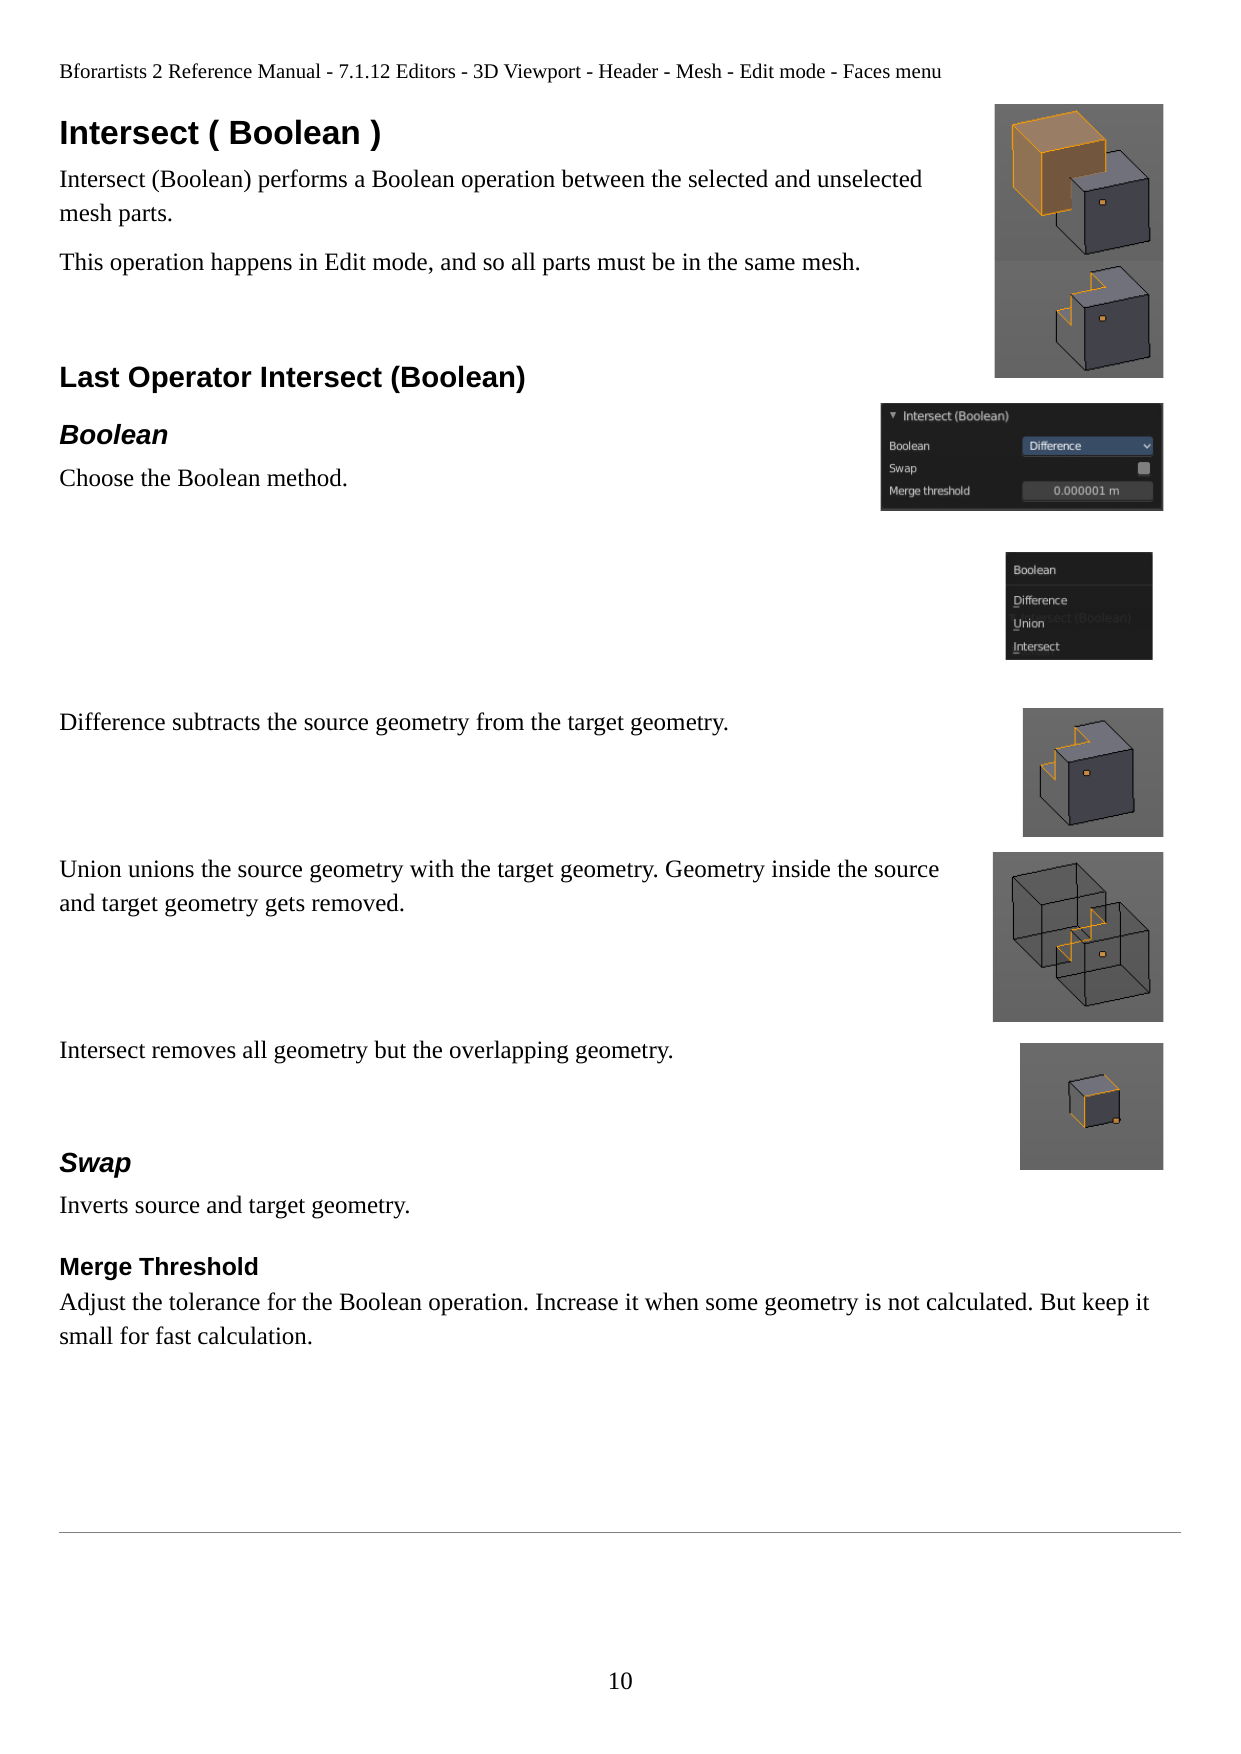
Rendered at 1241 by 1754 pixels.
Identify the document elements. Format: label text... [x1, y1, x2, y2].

picture [1022, 708, 1164, 837]
subtitle Intersect ( Boolean ) [59, 113, 994, 151]
text Adjust the tolerance for the Boolean operation. Increase it when some geometry is not calculated. But keep it small for fast calculation. [59, 1287, 1181, 1350]
subtitle [1164, 419, 1181, 451]
picture [1020, 1043, 1164, 1170]
picture [880, 403, 1164, 511]
text Difference subtracts the source geometry from the target geometry. [59, 707, 1181, 735]
subtitle [1164, 113, 1181, 151]
subtitle Boolean [59, 419, 880, 451]
picture [994, 104, 1164, 378]
text Intersect removes all geometry but the overlapping geometry. [59, 1036, 1181, 1064]
text This operation happens in Edit mode, and so all parts must be in the same mesh. [59, 247, 994, 276]
subtitle Merge Threshold [59, 1252, 1181, 1281]
text Union unions the source geometry with the target geometry. Geometry inside the source and target geometry gets removed. [59, 854, 992, 917]
text Choose the Boolean method. [59, 463, 880, 492]
subtitle Swap [59, 1146, 1181, 1178]
picture [992, 852, 1164, 1022]
subtitle Last Operator Intersect (Boolean) [59, 360, 1181, 394]
text Inverts source and target geometry. [59, 1191, 1181, 1219]
text Intersect (Boolean) performs a Boolean operation between the selected and unselected mesh parts. [59, 164, 994, 227]
picture [1005, 552, 1153, 660]
